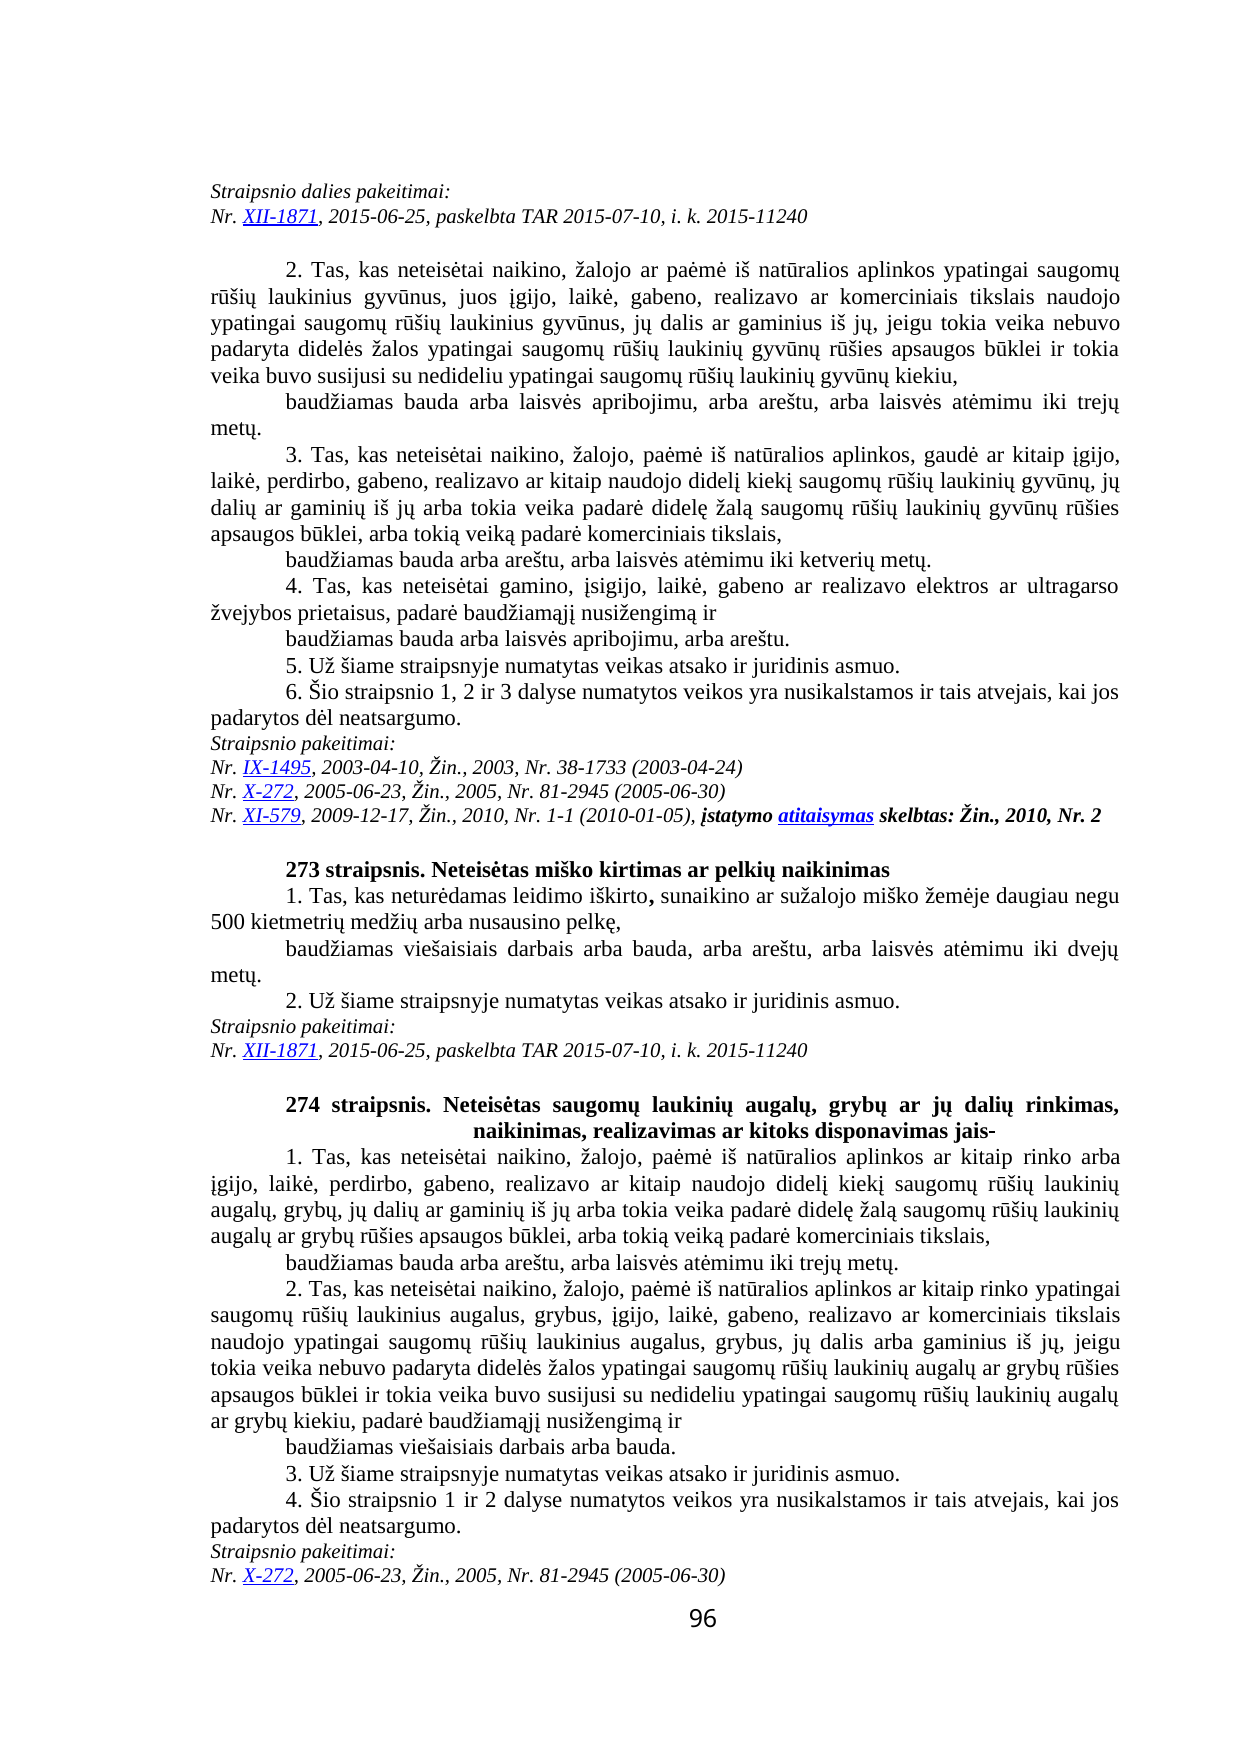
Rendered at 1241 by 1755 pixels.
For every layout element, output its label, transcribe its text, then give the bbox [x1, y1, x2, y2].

text Nr. XII-1871, 2015-06-25, paskelbta TAR 2015-07-10, i. k. 2015-11240 [210, 1038, 1120, 1062]
text Straipsnio pakeitimai: [210, 1014, 1120, 1038]
text Straipsnio pakeitimai: [210, 1539, 1120, 1563]
text Nr. XI-579, 2009-12-17, Žin., 2010, Nr. 1-1 (2010-01-05), įstatymo atitaisymas skelbtas: Žin., 2010, Nr. 2 [210, 803, 1120, 827]
text 2. Tas, kas neteisėtai naikino, žalojo ar paėmė iš natūralios aplinkos ypatingai saugomų rūšių laukinius gyvūnus, juos įgijo, laikė, gabeno, realizavo ar komerciniais tikslais naudojo ypatingai saugomų rūšių laukinius gyvūnus, jų dalis ar gaminius iš jų, jeigu tokia veika nebuvo padaryta didelės žalos ypatingai saugomų rūšių laukinių gyvūnų rūšies apsaugos būklei ir tokia veika buvo susijusi su nedideliu ypatingai saugomų rūšių laukinių gyvūnų kiekiu, [210, 256, 1120, 388]
text Nr. X-272, 2005-06-23, Žin., 2005, Nr. 81-2945 (2005-06-30) [210, 779, 1120, 803]
text Straipsnio pakeitimai: [210, 731, 1120, 755]
text 273 straipsnis. Neteisėtas miško kirtimas ar pelkių naikinimas [210, 856, 1120, 882]
text baudžiamas bauda arba laisvės apribojimu, arba areštu, arba laisvės atėmimu iki trejų metų. [210, 388, 1120, 441]
text baudžiamas viešaisiais darbais arba bauda. [210, 1433, 1120, 1460]
text 4. Šio straipsnio 1 ir 2 dalyse numatytos veikos yra nusikalstamos ir tais atvejais, kai jos padarytos dėl neatsargumo. [210, 1486, 1120, 1539]
text baudžiamas viešaisiais darbais arba bauda, arba areštu, arba laisvės atėmimu iki dvejų metų. [210, 935, 1120, 987]
text baudžiamas bauda arba areštu, arba laisvės atėmimu iki trejų metų. [210, 1249, 1120, 1275]
text 4. Tas, kas neteisėtai gamino, įsigijo, laikė, gabeno ar realizavo elektros ar ultragarso žvejybos prietaisus, padarė baudžiamąjį nusižengimą ir [210, 573, 1120, 625]
text baudžiamas bauda arba areštu, arba laisvės atėmimu iki ketverių metų. [210, 546, 1120, 573]
text 2. Tas, kas neteisėtai naikino, žalojo, paėmė iš natūralios aplinkos ar kitaip rinko ypatingai saugomų rūšių laukinius augalus, grybus, įgijo, laikė, gabeno, realizavo ar komerciniais tikslais naudojo ypatingai saugomų rūšių laukinius augalus, grybus, jų dalis arba gaminius iš jų, jeigu tokia veika nebuvo padaryta didelės žalos ypatingai saugomų rūšių laukinių augalų ar grybų rūšies apsaugos būklei ir tokia veika buvo susijusi su nedideliu ypatingai saugomų rūšių laukinių augalų ar grybų kiekiu, padarė baudžiamąjį nusižengimą ir [210, 1275, 1120, 1433]
text 6. Šio straipsnio 1, 2 ir 3 dalyse numatytos veikos yra nusikalstamos ir tais atvejais, kai jos padarytos dėl neatsargumo. [210, 678, 1120, 731]
text 1. Tas, kas neteisėtai naikino, žalojo, paėmė iš natūralios aplinkos ar kitaip rinko arba įgijo, laikė, perdirbo, gabeno, realizavo ar kitaip naudojo didelį kiekį saugomų rūšių laukinių augalų, grybų, jų dalių ar gaminių iš jų arba tokia veika padarė didelę žalą saugomų rūšių laukinių augalų ar grybų rūšies apsaugos būklei, arba tokią veiką padarė komerciniais tikslais, [210, 1143, 1120, 1249]
text baudžiamas bauda arba laisvės apribojimu, arba areštu. [210, 625, 1120, 652]
text Nr. IX-1495, 2003-04-10, Žin., 2003, Nr. 38-1733 (2003-04-24) [210, 755, 1120, 779]
text Straipsnio dalies pakeitimai: [210, 179, 1120, 203]
text 2. Už šiame straipsnyje numatytas veikas atsako ir juridinis asmuo. [210, 987, 1120, 1014]
text Nr. X-272, 2005-06-23, Žin., 2005, Nr. 81-2945 (2005-06-30) [210, 1563, 1120, 1587]
text 5. Už šiame straipsnyje numatytas veikas atsako ir juridinis asmuo. [210, 652, 1106, 678]
text 3. Už šiame straipsnyje numatytas veikas atsako ir juridinis asmuo. [210, 1460, 1120, 1486]
text 1. Tas, kas neturėdamas leidimo iškirto, sunaikino ar sužalojo miško žemėje daugiau negu 500 kietmetrių medžių arba nusausino pelkę, [210, 882, 1120, 935]
text Nr. XII-1871, 2015-06-25, paskelbta TAR 2015-07-10, i. k. 2015-11240 [210, 203, 1120, 228]
text 274 straipsnis. Neteisėtas saugomų laukinių augalų, grybų ar jų dalių rinkimas, naikinimas, realizavimas ar kitoks disponavimas jais [285, 1091, 1120, 1143]
text 3. Tas, kas neteisėtai naikino, žalojo, paėmė iš natūralios aplinkos, gaudė ar kitaip įgijo, laikė, perdirbo, gabeno, realizavo ar kitaip naudojo didelį kiekį saugomų rūšių laukinių gyvūnų, jų dalių ar gaminių iš jų arba tokia veika padarė didelę žalą saugomų rūšių laukinių gyvūnų rūšies apsaugos būklei, arba tokią veiką padarė komerciniais tikslais, [210, 441, 1120, 546]
